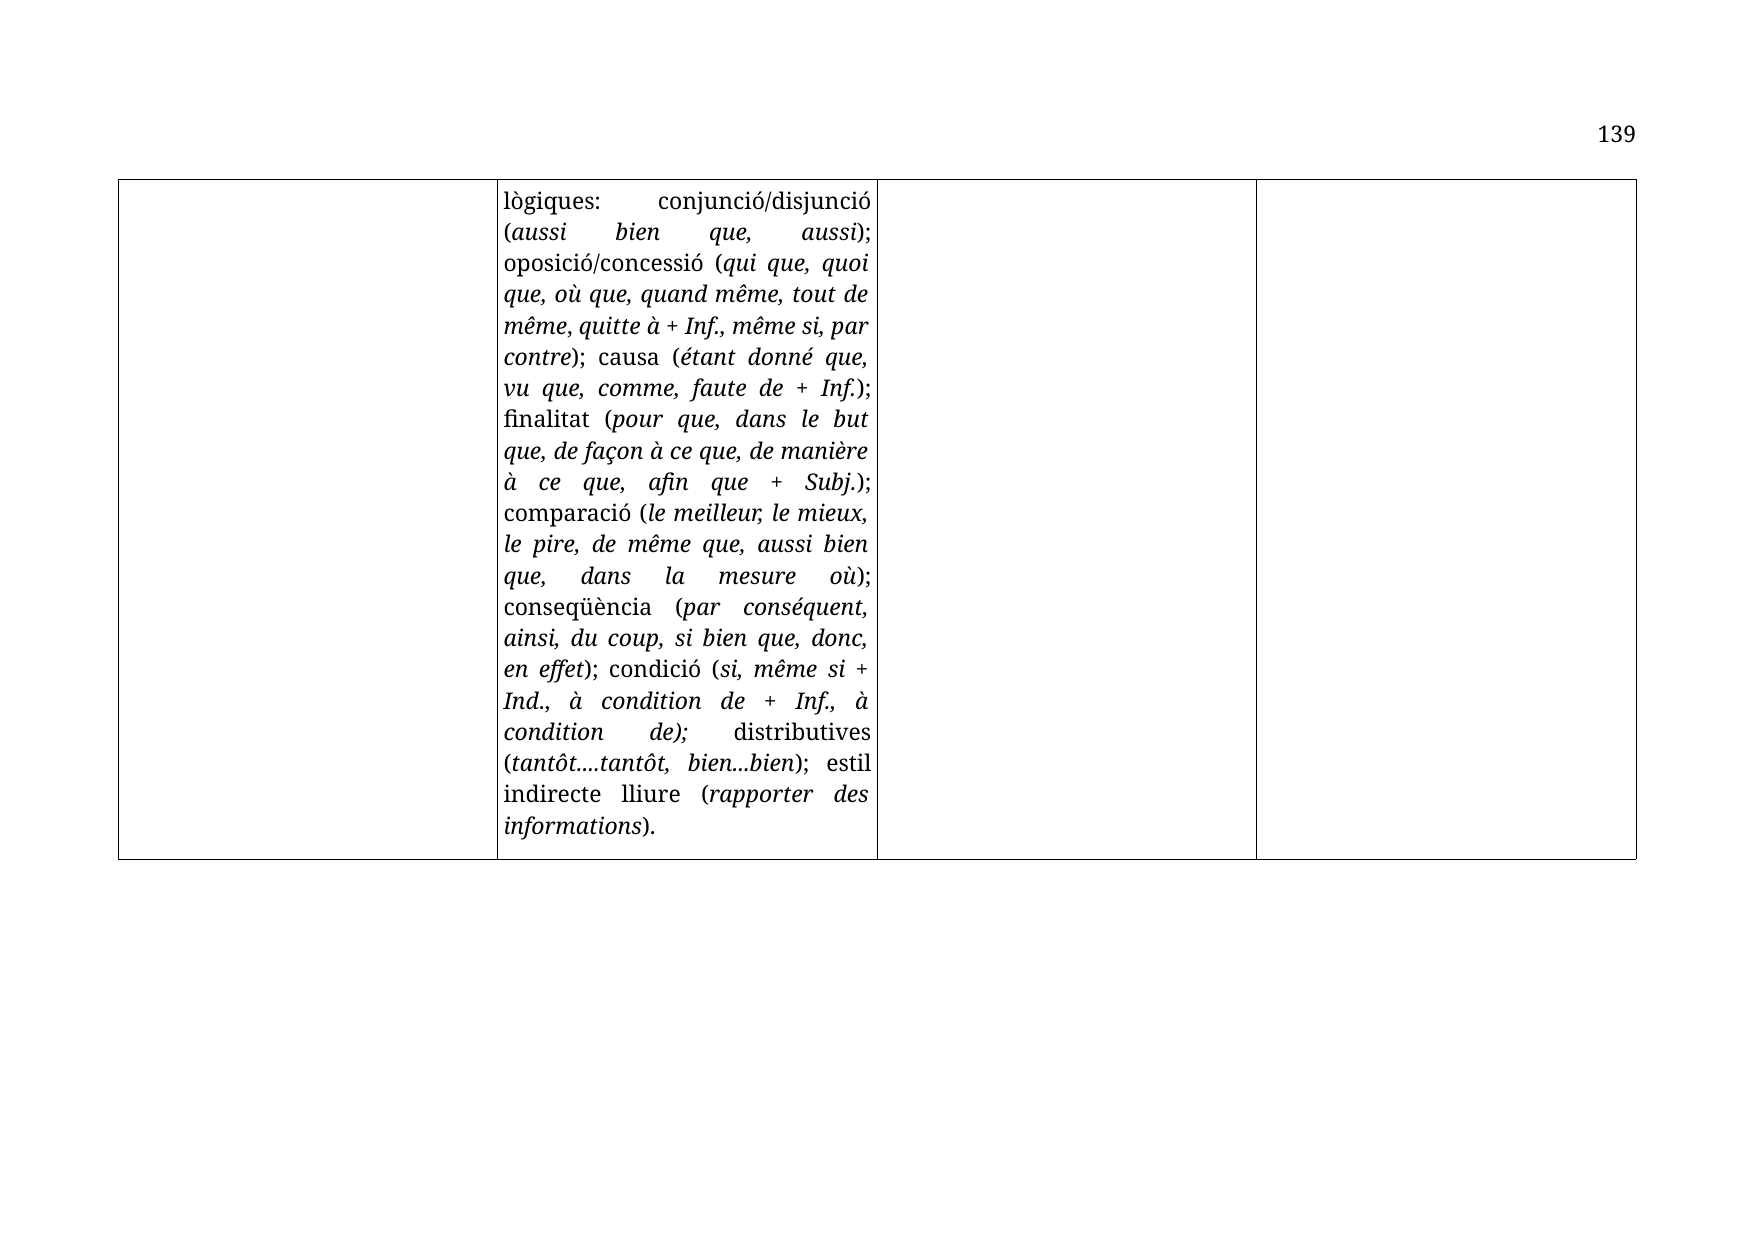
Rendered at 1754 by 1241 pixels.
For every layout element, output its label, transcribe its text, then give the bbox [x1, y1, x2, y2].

table_cell lògiques: conjunció/disjunció (aussi bien que, aussi); oposició/concessió (qui que, quoi que, où que, quand même, tout de même, quitte à + Inf., même si, par contre); causa (étant donné que, vu que, comme, faute de + Inf.); finalitat (pour que, dans le but que, de façon à ce que, de manière à ce que, afin que + Subj.); comparació (le meilleur, le mieux, le pire, de même que, aussi bien que, dans la mesure où); conseqüència (par conséquent, ainsi, du coup, si bien que, donc, en effet); condició (si, même si + Ind., à condition de + Inf., à condition de); distributives (tantôt....tantôt, bien...bien); estil indirecte lliure (rapporter des informations). [498, 180, 877, 859]
table_cell [878, 180, 1256, 859]
table_cell [119, 180, 497, 859]
table_cell [1257, 180, 1636, 859]
